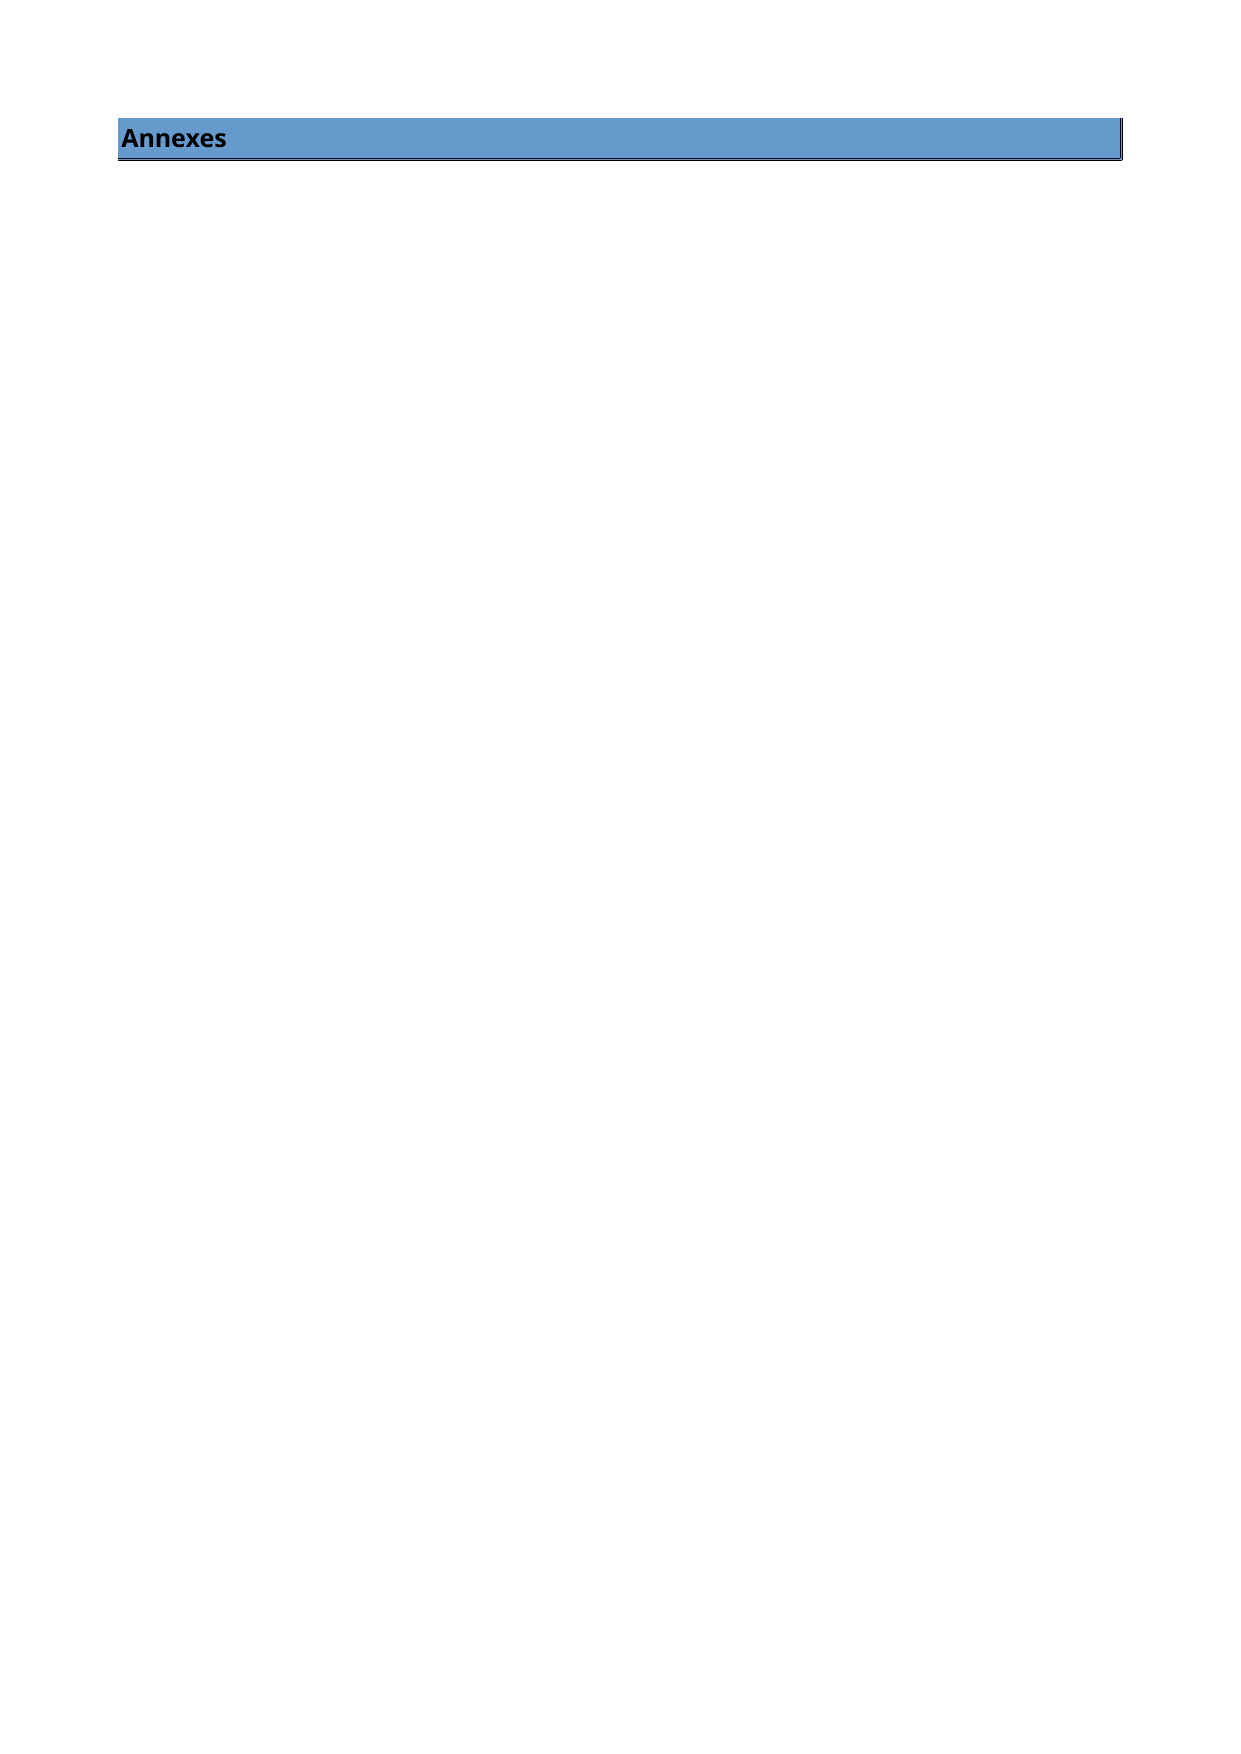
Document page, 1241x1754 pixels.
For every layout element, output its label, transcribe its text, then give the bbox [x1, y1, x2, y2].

subtitle Annexes [118, 118, 1122, 160]
